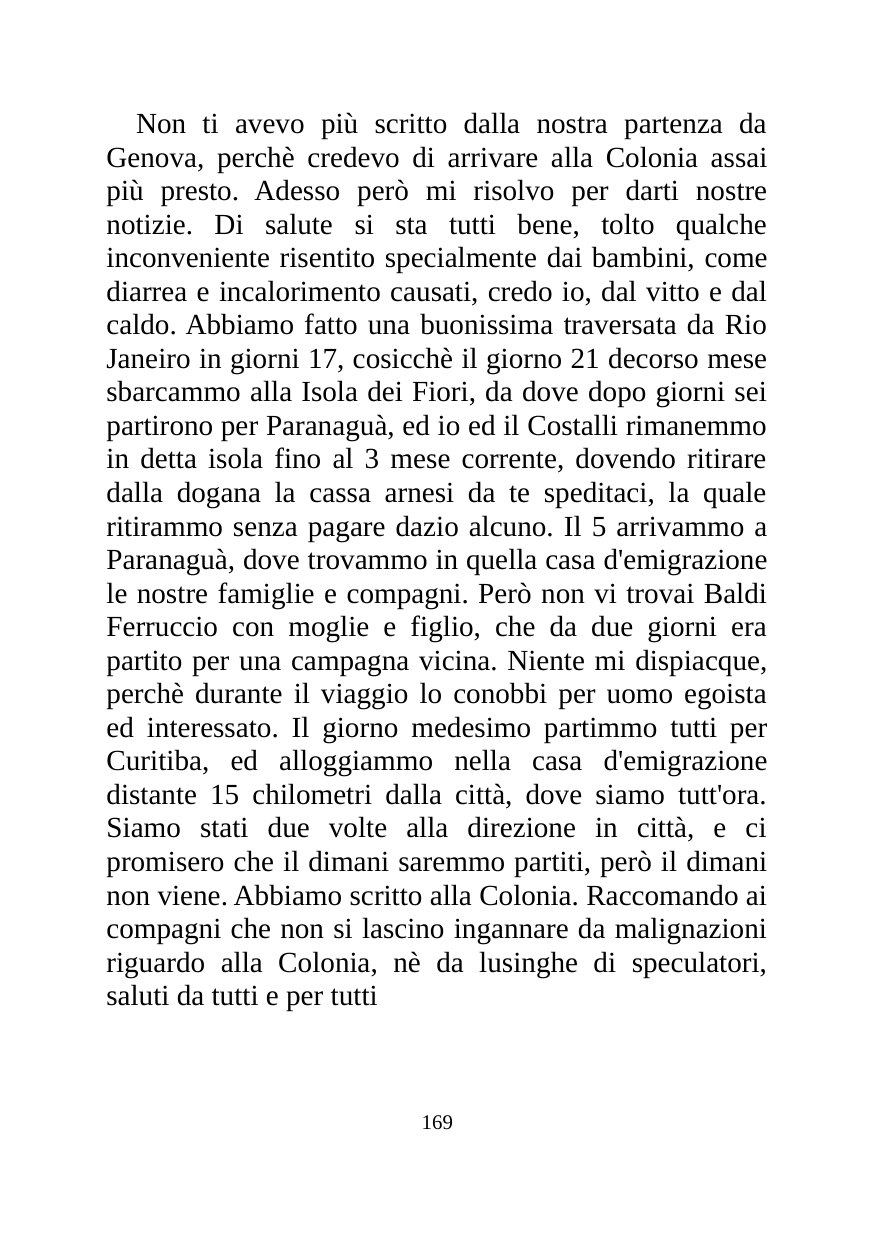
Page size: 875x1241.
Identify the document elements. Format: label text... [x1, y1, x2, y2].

text Non ti avevo più scritto dalla nostra partenza da Genova, perchè credevo di arrivare alla Colonia assai più presto. Adesso però mi risolvo per darti nostre notizie. Di salute si sta tutti bene, tolto qualche inconveniente risentito specialmente dai bambini, come diarrea e incalorimento causati, credo io, dal vitto e dal caldo. Abbiamo fatto una buonissima traversata da Rio Janeiro in giorni 17, cosicchè il giorno 21 decorso mese sbarcammo alla Isola dei Fiori, da dove dopo giorni sei partirono per Paranaguà, ed io ed il Costalli rimanemmo in detta isola fino al 3 mese corrente, dovendo ritirare dalla dogana la cassa arnesi da te speditaci, la quale ritirammo senza pagare dazio alcuno. Il 5 arrivammo a Paranaguà, dove trovammo in quella casa d'emigrazione le nostre famiglie e compagni. Però non vi trovai Baldi Ferruccio con moglie e figlio, che da due giorni era partito per una campagna vicina. Niente mi dispiacque, perchè durante il viaggio lo conobbi per uomo egoista ed interessato. Il giorno medesimo partimmo tutti per Curitiba, ed alloggiammo nella casa d'emigrazione distante 15 chilometri dalla città, dove siamo tutt'ora. Siamo stati due volte alla direzione in città, e ci promisero che il dimani saremmo partiti, però il dimani non viene. Abbiamo scritto alla Colonia. Raccomando ai compagni che non si lascino ingannare da malignazioni riguardo alla Colonia, nè da lusinghe di speculatori, saluti da tutti e per tutti [106, 106, 768, 1012]
